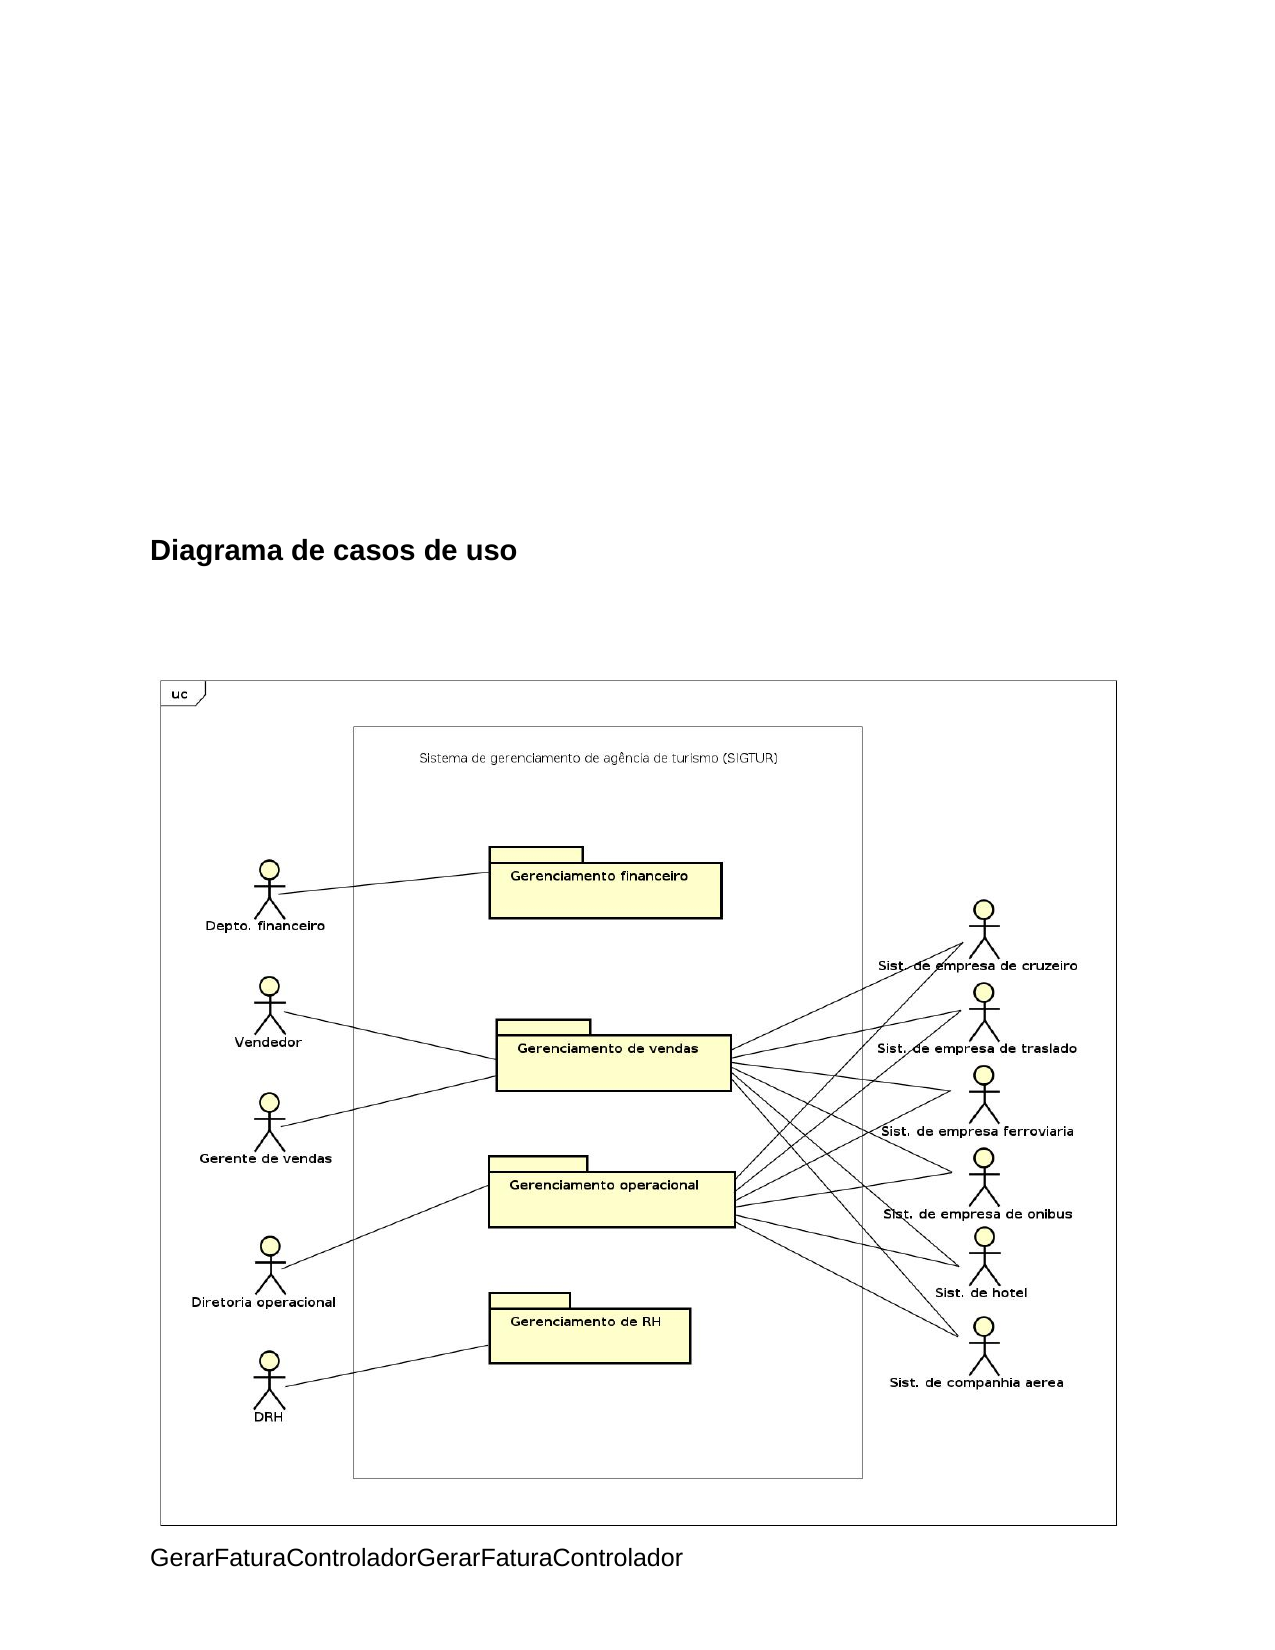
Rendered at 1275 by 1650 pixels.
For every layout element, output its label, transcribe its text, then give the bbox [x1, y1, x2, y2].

picture [150, 670, 1125, 1535]
text GerarFaturaControladorGerarFaturaControlador [150, 1535, 1125, 1572]
text Diagrama de casos de uso [150, 533, 1125, 567]
